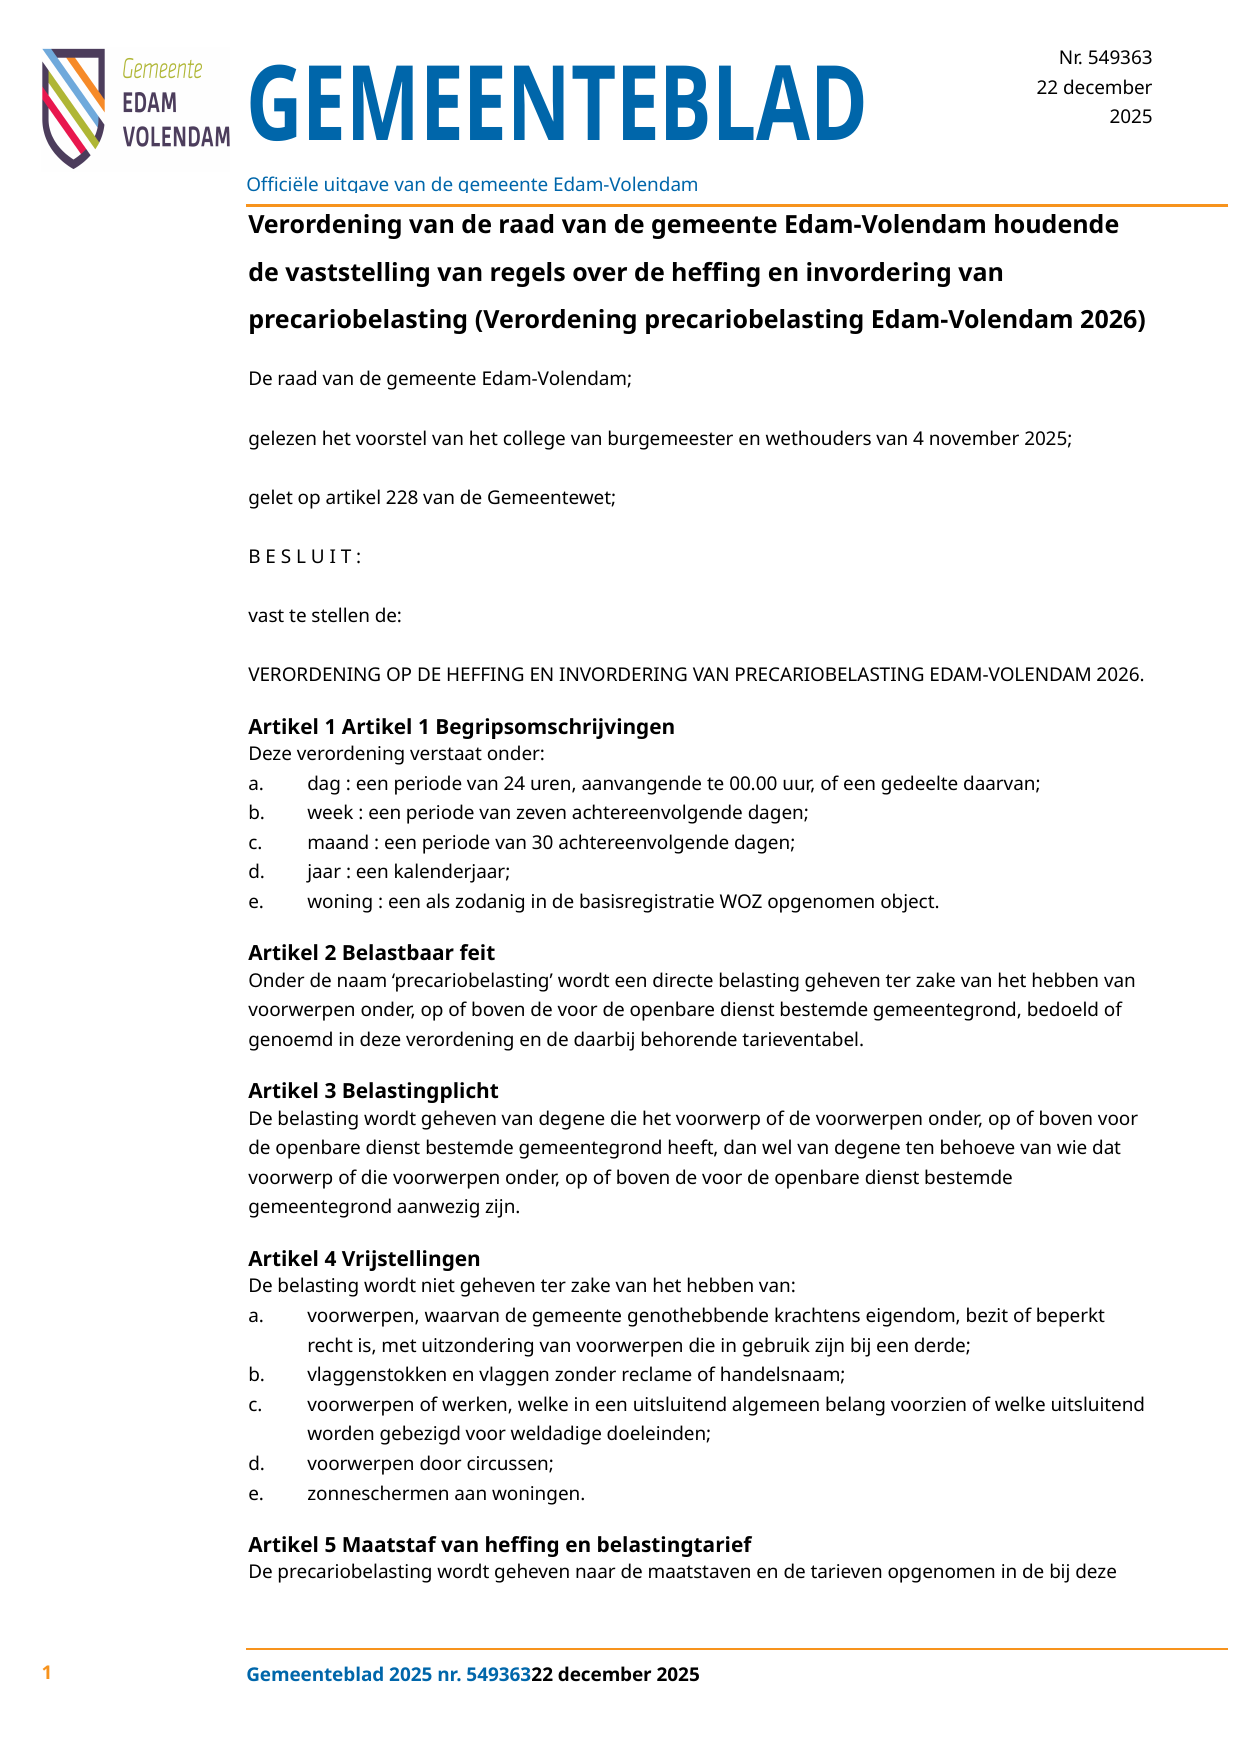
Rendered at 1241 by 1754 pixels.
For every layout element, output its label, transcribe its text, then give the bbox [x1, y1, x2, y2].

list zonneschermen aan woningen. [248, 1480, 1152, 1505]
text Onder de naam ‘precariobelasting’ wordt een directe belasting geheven ter zake van het hebben van voorwerpen onder, op of boven de voor de openbare dienst bestemde gemeentegrond, bedoeld of genoemd in deze verordening en de daarbij behorende tarieventabel. [248, 967, 1152, 1052]
list vlaggenstokken en vlaggen zonder reclame of handelsnaam; [248, 1361, 1152, 1387]
list voorwerpen, waarvan de gemeente genothebbende krachtens eigendom, bezit of beperkt recht is, met uitzondering van voorwerpen die in gebruik zijn bij een derde; [248, 1302, 1152, 1357]
text gelezen het voorstel van het college van burgemeester en wethouders van 4 november 2025; [248, 425, 1152, 450]
list dag : een periode van 24 uren, aanvangende te 00.00 uur, of een gedeelte daarvan; [248, 770, 1152, 796]
list voorwerpen of werken, welke in een uitsluitend algemeen belang voorzien of welke uitsluitend worden gebezigd voor weldadige doeleinden; [248, 1391, 1152, 1446]
picture [41, 47, 231, 172]
text Artikel 5 Maatstaf van heffing en belastingtarief [248, 1530, 1152, 1558]
text De precariobelasting wordt geheven naar de maatstaven en de tarieven opgenomen in de bij deze [248, 1558, 1152, 1584]
text Artikel 3 Belastingplicht [248, 1077, 1152, 1105]
text Deze verordening verstaat onder: [248, 740, 1152, 766]
list woning : een als zodanig in de basisregistratie WOZ opgenomen object. [248, 888, 1152, 914]
list voorwerpen door circussen; [248, 1450, 1152, 1476]
text De belasting wordt niet geheven ter zake van het hebben van: [248, 1273, 1152, 1298]
text Artikel 4 Vrijstellingen [248, 1244, 1152, 1273]
text VERORDENING OP DE HEFFING EN INVORDERING VAN PRECARIOBELASTING EDAM-VOLENDAM 2026. [248, 661, 1152, 687]
text Verordening van de raad van de gemeente Edam-Volendam houdende de vaststelling van regels over de heffing en invordering van precariobelasting (Verordening precariobelasting Edam-Volendam 2026) [248, 207, 1152, 336]
list jaar : een kalenderjaar; [248, 858, 1152, 884]
text Artikel 2 Belastbaar feit [248, 938, 1152, 967]
text vast te stellen de: [248, 602, 1152, 628]
text De belasting wordt geheven van degene die het voorwerp of de voorwerpen onder, op of boven voor de openbare dienst bestemde gemeentegrond heeft, dan wel van degene ten behoeve van wie dat voorwerp of die voorwerpen onder, op of boven de voor de openbare dienst bestemde gemeentegrond aanwezig zijn. [248, 1105, 1152, 1219]
text B E S L U I T : [248, 543, 1152, 569]
list maand : een periode van 30 achtereenvolgende dagen; [248, 829, 1152, 855]
list week : een periode van zeven achtereenvolgende dagen; [248, 799, 1152, 825]
text De raad van de gemeente Edam-Volendam; [248, 366, 1152, 391]
text gelet op artikel 228 van de Gemeentewet; [248, 484, 1152, 509]
text Artikel 1 Artikel 1 Begripsomschrijvingen [248, 712, 1152, 740]
